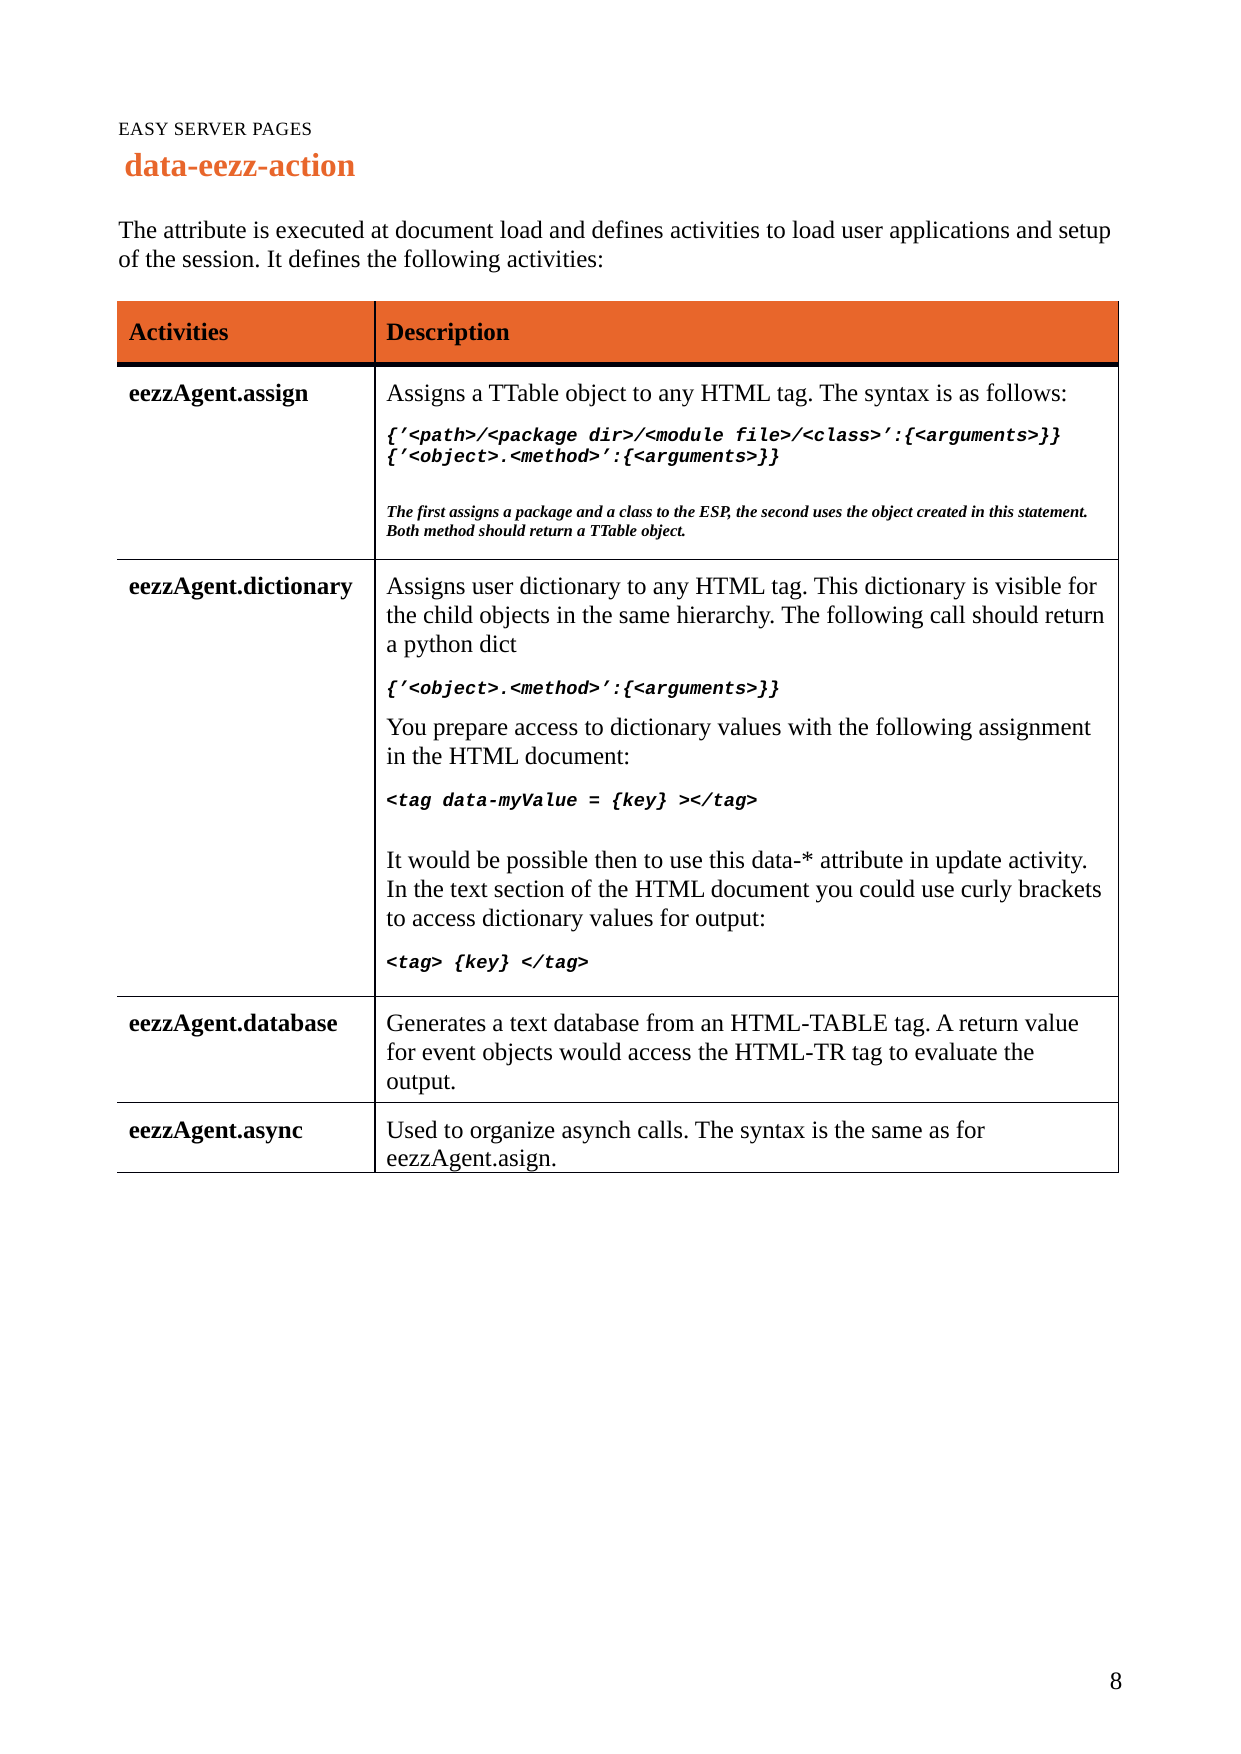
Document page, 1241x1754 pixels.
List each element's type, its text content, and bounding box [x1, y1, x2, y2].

table_cell Generates a text database from an HTML-TABLE tag. A return value for event objects would access the HTML-TR tag to evaluate the output. [376, 997, 1118, 1102]
table_cell eezzAgent.dictionary [117, 560, 374, 996]
text The attribute is executed at document load and defines activities to load user applications and setup of the session. It defines the following activities: [118, 215, 1122, 272]
table_header Description [376, 301, 1118, 362]
table_cell eezzAgent.async [117, 1103, 374, 1172]
subtitle data-eezz-action [124, 146, 1122, 184]
table_cell Used to organize asynch calls. The syntax is the same as for eezzAgent.asign. [376, 1103, 1118, 1172]
table_cell Assigns a TTable object to any HTML tag. The syntax is as follows: {’<path>/<package dir>/<module file>/<class>’:{<arguments>}} {’<object>.<method>’:{<arguments>}} The first assigns a package and a class to the ESP, the second uses the object created in this statement. Both method should return a TTable object. [376, 367, 1118, 559]
table_header Activities [117, 301, 374, 362]
table_cell eezzAgent.assign [117, 367, 374, 559]
table_cell Assigns user dictionary to any HTML tag. This dictionary is visible for the child objects in the same hierarchy. The following call should return a python dict {’<object>.<method>’:{<arguments>}} You prepare access to dictionary values with the following assignment in the HTML document: <tag data-myValue = {key} ></tag> It would be possible then to use this data-* attribute in update activity. In the text section of the HTML document you could use curly brackets to access dictionary values for output: <tag> {key} </tag> [376, 560, 1118, 996]
table_cell eezzAgent.database [117, 997, 374, 1102]
